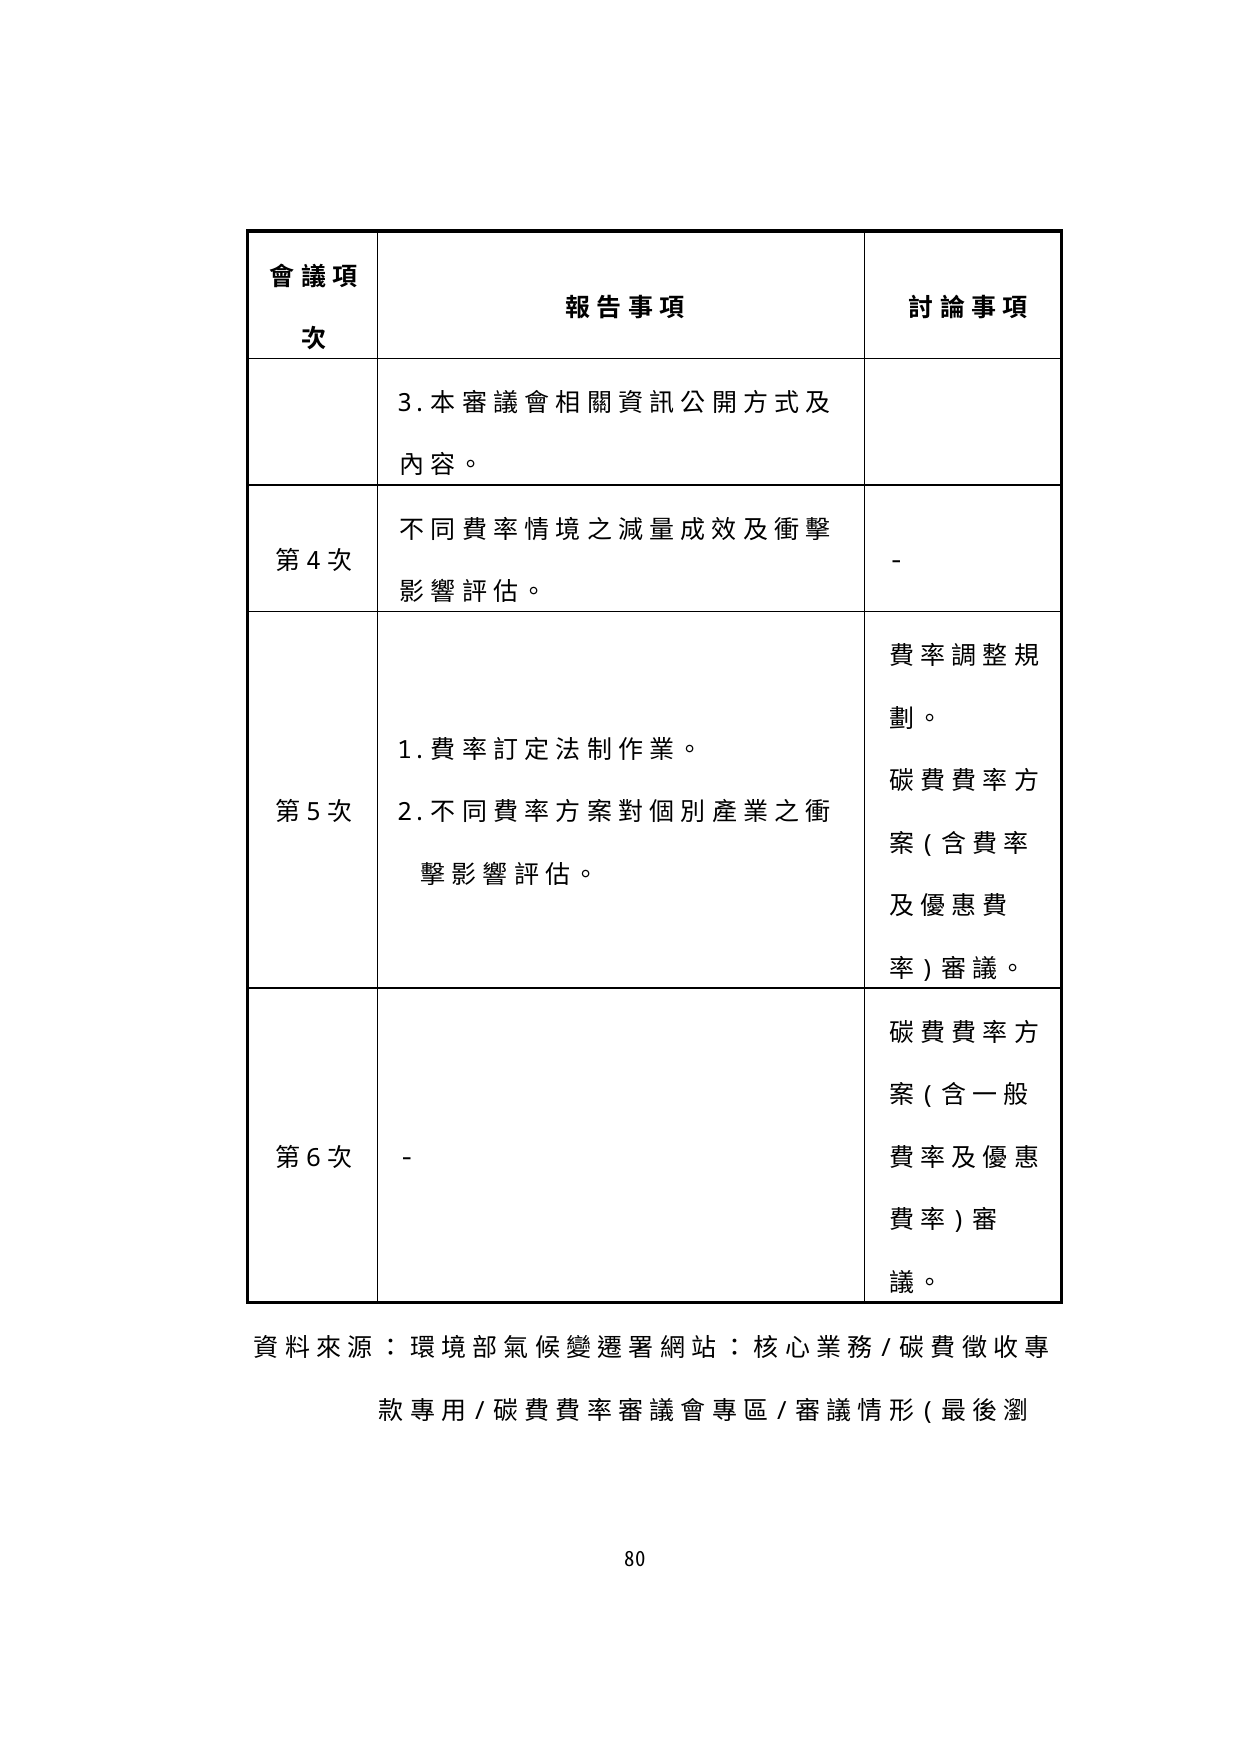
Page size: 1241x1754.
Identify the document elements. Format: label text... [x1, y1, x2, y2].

table_header 討論事項 [865, 233, 1060, 357]
table_cell 不同費率情境之減量成效及衝擊影響評估。 [378, 486, 864, 611]
text 資料來源：環境部氣候變遷署網站：核心業務/碳費徵收專款專用/碳費費率審議會專區/審議情形(最後瀏 [241, 1304, 1053, 1429]
table_cell - [378, 989, 864, 1301]
table_cell 第5次 [249, 612, 377, 987]
table_cell 第6次 [249, 989, 377, 1301]
table_cell 第4次 [249, 486, 377, 611]
table_cell 3.本審議會相關資訊公開方式及內容。 [378, 359, 864, 484]
table_header 報告事項 [378, 233, 864, 357]
table_cell - [865, 359, 1060, 484]
table_cell 碳費費率方案(含一般費率及優惠費率)審議。 [865, 989, 1060, 1301]
table_cell [249, 359, 377, 484]
table_header 會議項次 [249, 233, 377, 357]
table_cell 1.費率訂定法制作業。 2.不同費率方案對個別產業之衝擊影響評估。 [378, 612, 864, 987]
table_cell - [865, 486, 1060, 611]
table_cell 費率調整規劃。 碳費費率方案(含費率及優惠費率)審議。 [865, 612, 1060, 987]
